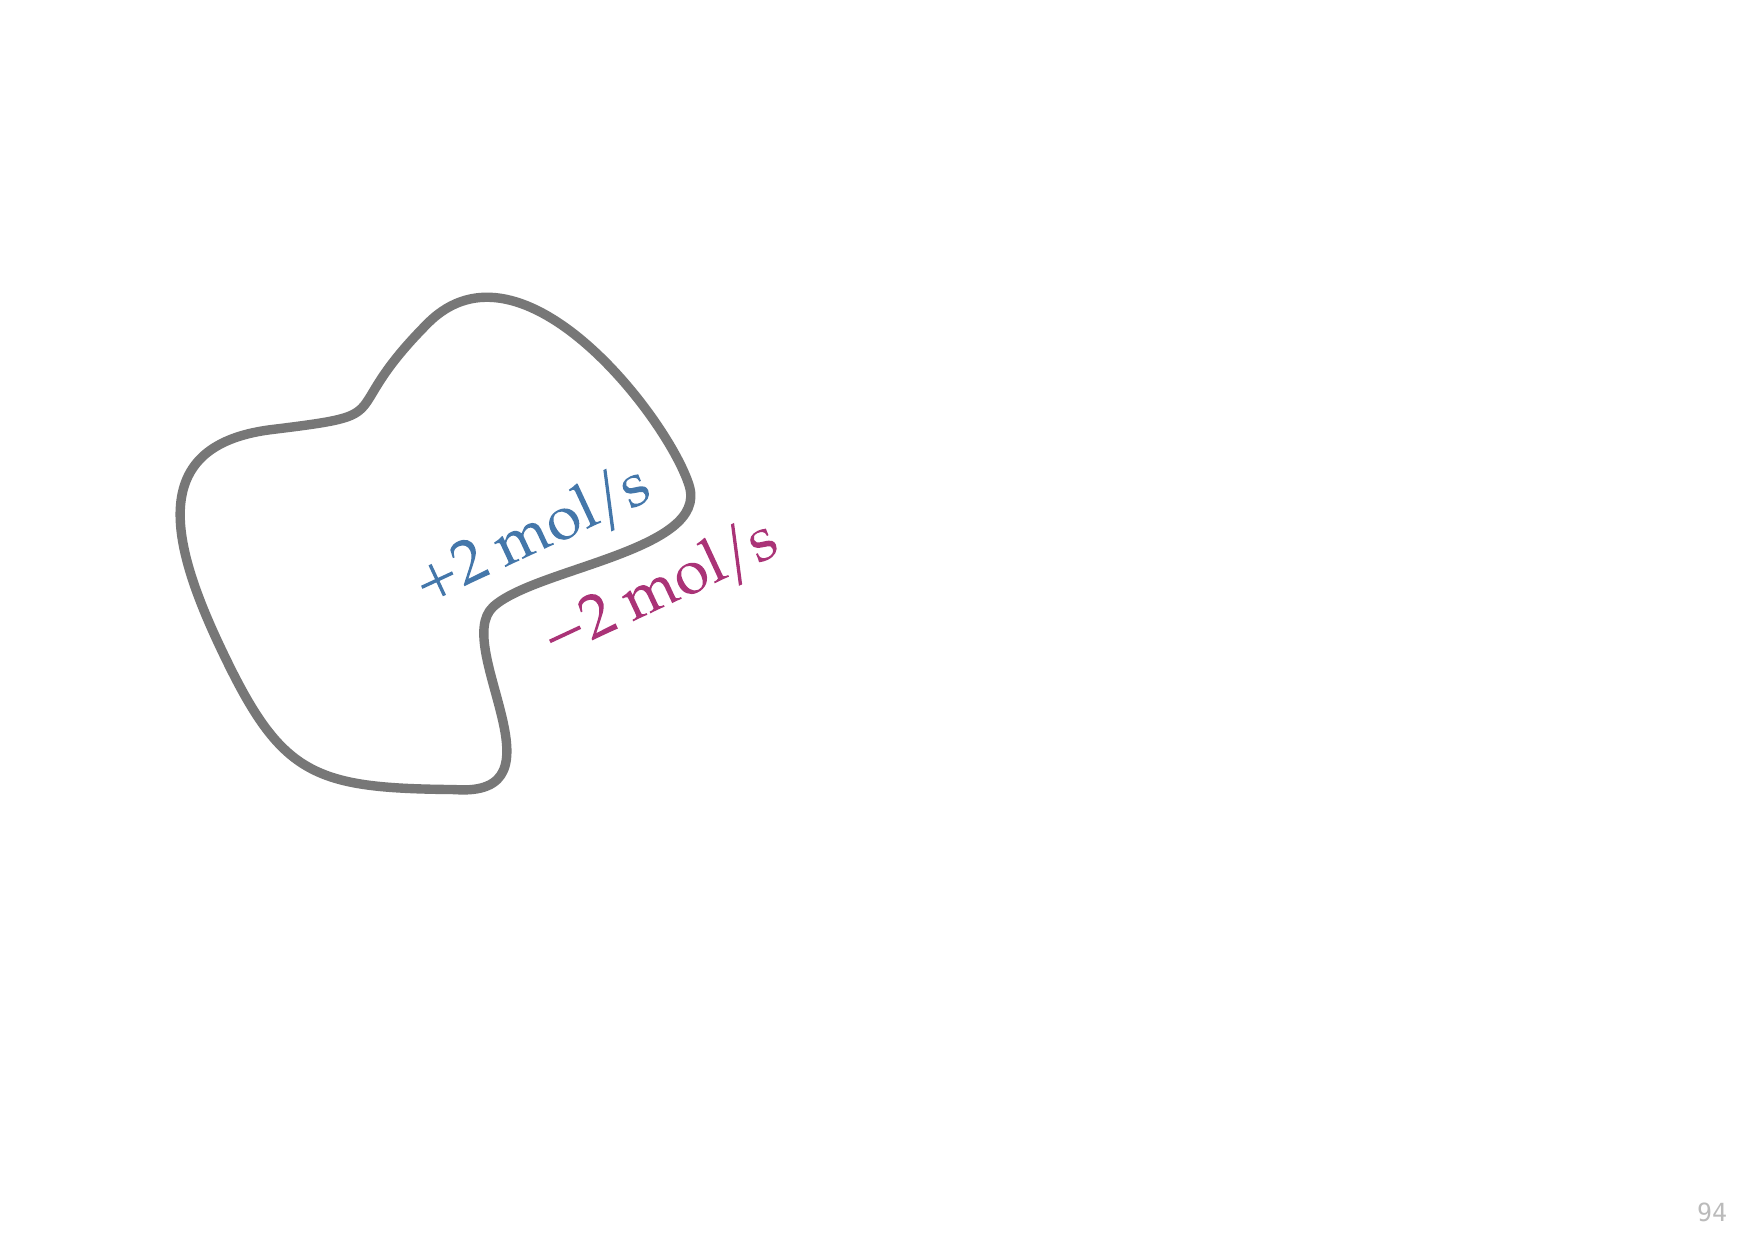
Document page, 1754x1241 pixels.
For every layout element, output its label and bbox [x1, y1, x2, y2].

text_box [549, 508, 580, 540]
text_box [696, 537, 729, 584]
text_box [578, 594, 618, 641]
text_box [750, 528, 777, 563]
text_box [730, 522, 743, 586]
text_box [676, 562, 708, 595]
text_box [549, 625, 582, 644]
text_box [622, 474, 649, 508]
text_box [568, 483, 602, 530]
text_box [603, 468, 615, 532]
text_box [622, 577, 682, 622]
text_box [494, 522, 554, 568]
text_box [421, 563, 454, 597]
text_box [450, 539, 491, 587]
